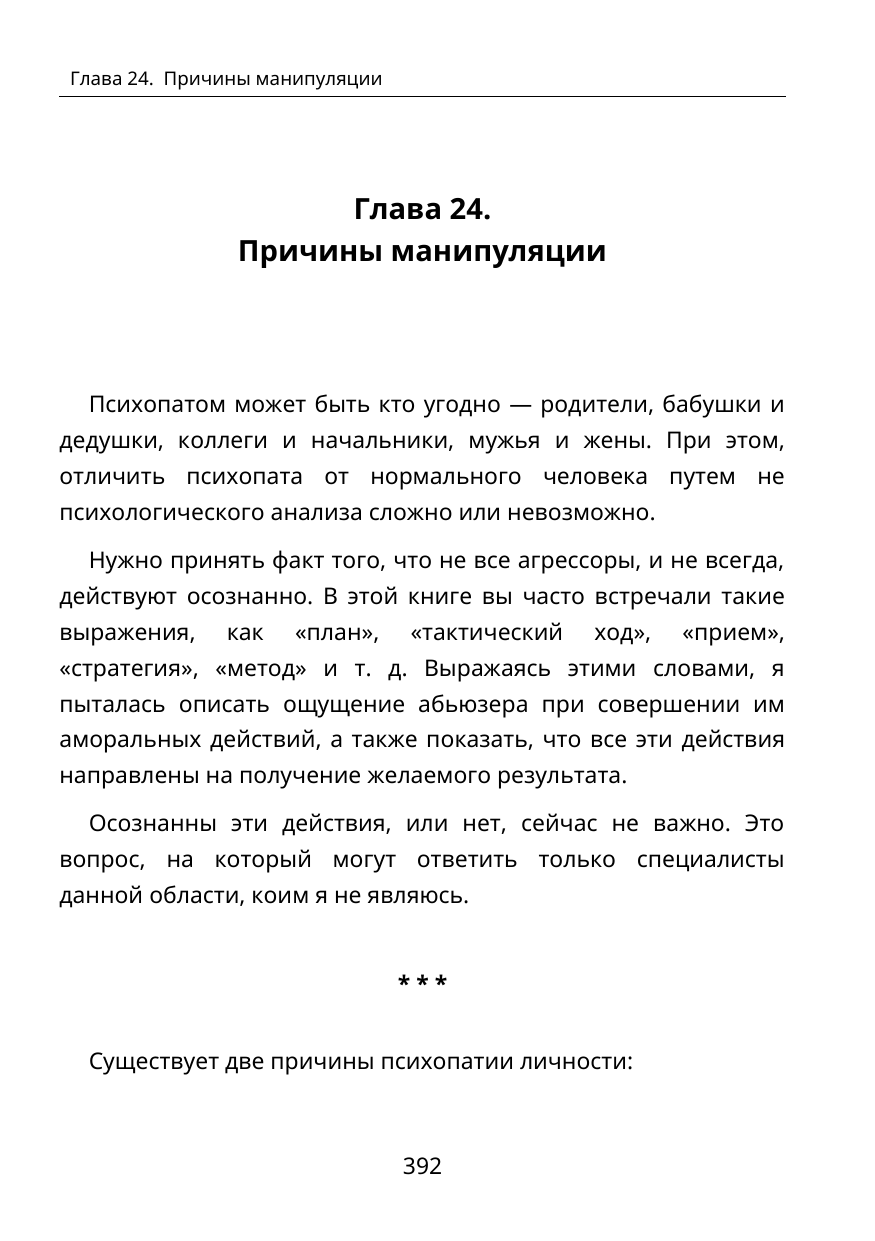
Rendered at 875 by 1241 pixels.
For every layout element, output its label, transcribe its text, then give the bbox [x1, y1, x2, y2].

subtitle * * * [59, 968, 786, 999]
text Нужно принять факт того, что не все агрессоры, и не всегда, действуют осознанно. В этой книге вы часто встречали такие выражения, как «план», «тактический ход», «прием», «стратегия», «метод» и т. д. Выражаясь этими словами, я пыталась описать ощущение абьюзера при совершении им аморальных действий, а также показать, что все эти действия направлены на получение желаемого результата. [59, 544, 786, 791]
text Существует две причины психопатии личности: [59, 1045, 786, 1077]
text Осознанны эти действия, или нет, сейчас не важно. Это вопрос, на который могут ответить только специалисты данной области, коим я не являюсь. [59, 807, 786, 910]
subtitle Глава 24. Причины манипуляции [59, 185, 786, 270]
text Психопатом может быть кто угодно — родители, бабушки и дедушки, коллеги и начальники, мужья и жены. При этом, отличить психопата от нормального человека путем не психологического анализа сложно или невозможно. [59, 388, 786, 527]
